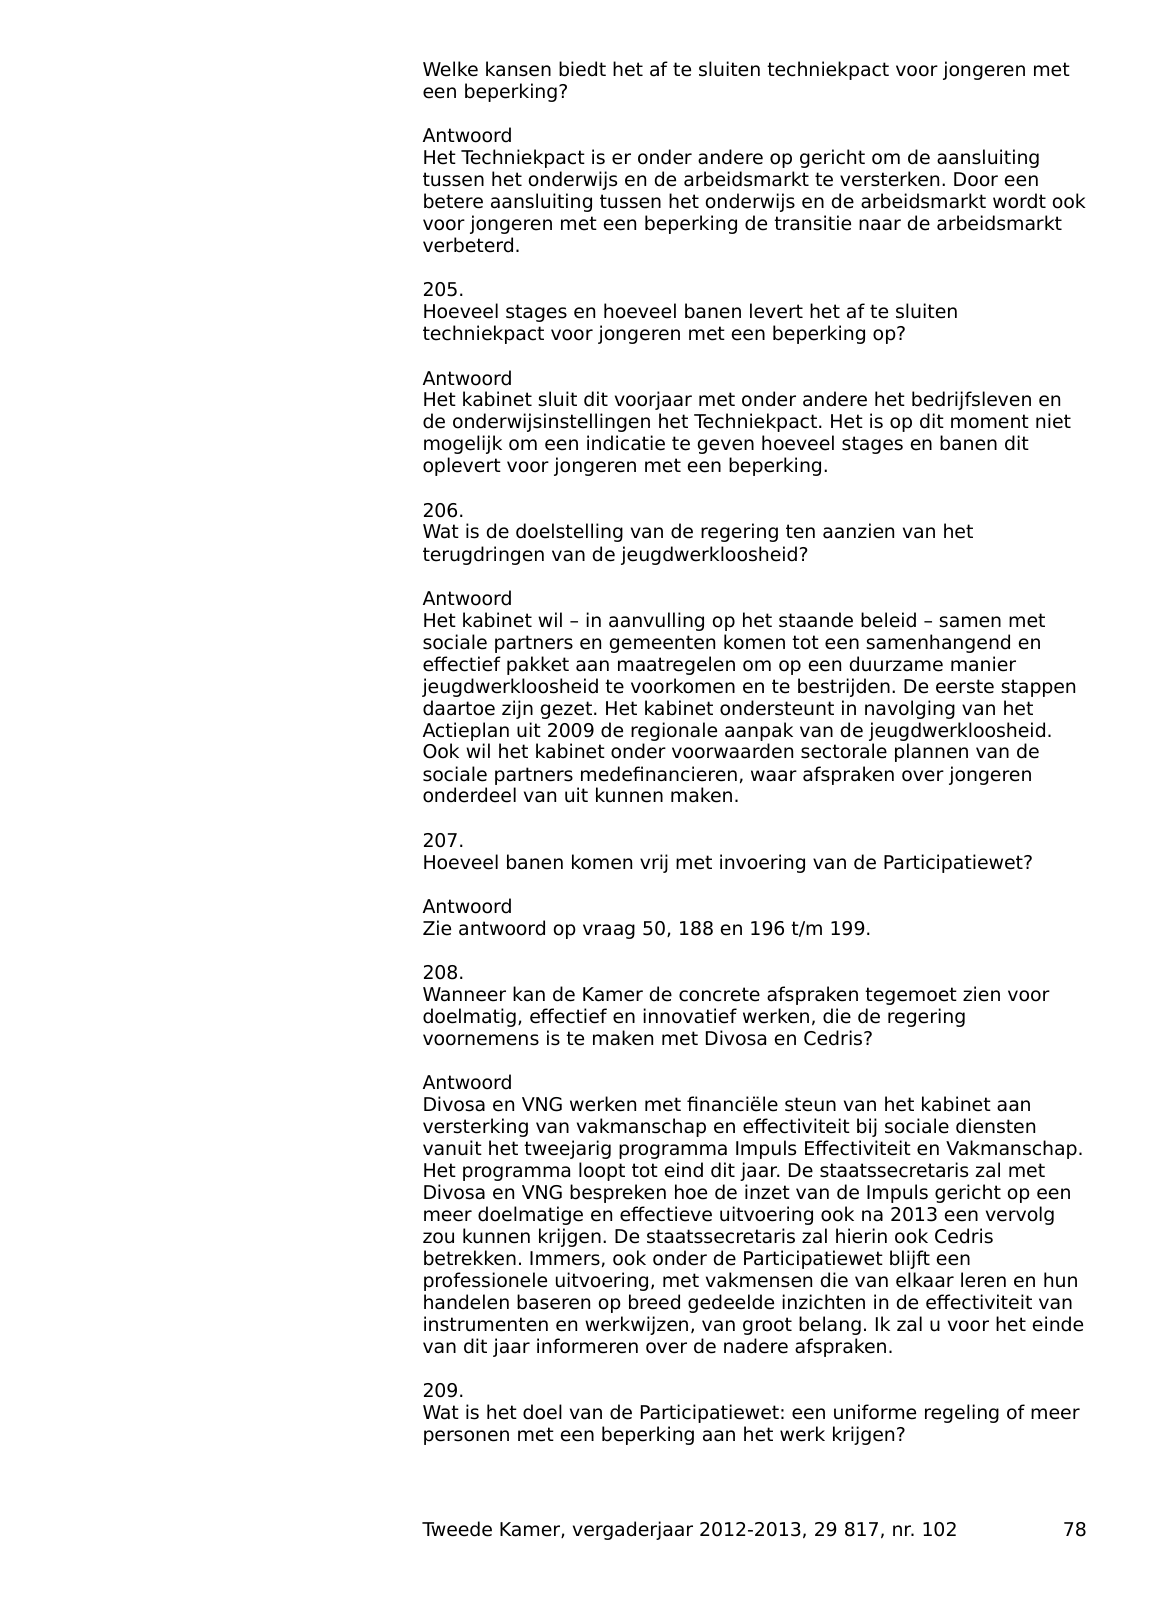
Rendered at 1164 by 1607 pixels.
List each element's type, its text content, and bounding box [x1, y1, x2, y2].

text Het kabinet wil – in aanvulling op het staande beleid – samen met sociale partners en gemeenten komen tot een samenhangend en effectief pakket aan maatregelen om op een duurzame manier jeugdwerkloosheid te voorkomen en te bestrijden. De eerste stappen daartoe zijn gezet. Het kabinet ondersteunt in navolging van het Actieplan uit 2009 de regionale aanpak van de jeugdwerkloosheid. Ook wil het kabinet onder voorwaarden sectorale plannen van de sociale partners medefinancieren, waar afspraken over jongeren onderdeel van uit kunnen maken. [422, 609, 1087, 807]
text 205. [422, 279, 1087, 301]
text Hoeveel banen komen vrij met invoering van de Participatiewet? [422, 852, 1087, 873]
text Wat is het doel van de Participatiewet: een uniforme regeling of meer personen met een beperking aan het werk krijgen? [422, 1402, 1087, 1446]
text Antwoord [422, 1072, 1087, 1094]
text Antwoord [422, 896, 1087, 918]
text 206. [422, 499, 1087, 521]
text 209. [422, 1380, 1087, 1402]
text Antwoord [422, 125, 1087, 147]
text Wanneer kan de Kamer de concrete afspraken tegemoet zien voor doelmatig, effectief en innovatief werken, die de regering voornemens is te maken met Divosa en Cedris? [422, 984, 1087, 1050]
text 208. [422, 962, 1087, 984]
text Het Techniekpact is er onder andere op gericht om de aansluiting tussen het onderwijs en de arbeidsmarkt te versterken. Door een betere aansluiting tussen het onderwijs en de arbeidsmarkt wordt ook voor jongeren met een beperking de transitie naar de arbeidsmarkt verbeterd. [422, 147, 1087, 257]
text Zie antwoord op vraag 50, 188 en 196 t/m 199. [422, 918, 1087, 940]
text Antwoord [422, 367, 1087, 389]
text Antwoord [422, 588, 1087, 609]
text Het kabinet sluit dit voorjaar met onder andere het bedrijfsleven en de onderwijsinstellingen het Techniekpact. Het is op dit moment niet mogelijk om een indicatie te geven hoeveel stages en banen dit oplevert voor jongeren met een beperking. [422, 389, 1087, 477]
text 207. [422, 829, 1087, 852]
text Divosa en VNG werken met financiële steun van het kabinet aan versterking van vakmanschap en effectiviteit bij sociale diensten vanuit het tweejarig programma Impuls Effectiviteit en Vakmanschap. Het programma loopt tot eind dit jaar. De staatssecretaris zal met Divosa en VNG bespreken hoe de inzet van de Impuls gericht op een meer doelmatige en effectieve uitvoering ook na 2013 een vervolg zou kunnen krijgen. De staatssecretaris zal hierin ook Cedris betrekken. Immers, ook onder de Participatiewet blijft een professionele uitvoering, met vakmensen die van elkaar leren en hun handelen baseren op breed gedeelde inzichten in de effectiviteit van instrumenten en werkwijzen, van groot belang. Ik zal u voor het einde van dit jaar informeren over de nadere afspraken. [422, 1094, 1087, 1358]
text Wat is de doelstelling van de regering ten aanzien van het terugdringen van de jeugdwerkloosheid? [422, 521, 1087, 565]
text Welke kansen biedt het af te sluiten techniekpact voor jongeren met een beperking? [422, 59, 1087, 103]
text Hoeveel stages en hoeveel banen levert het af te sluiten techniekpact voor jongeren met een beperking op? [422, 301, 1087, 345]
